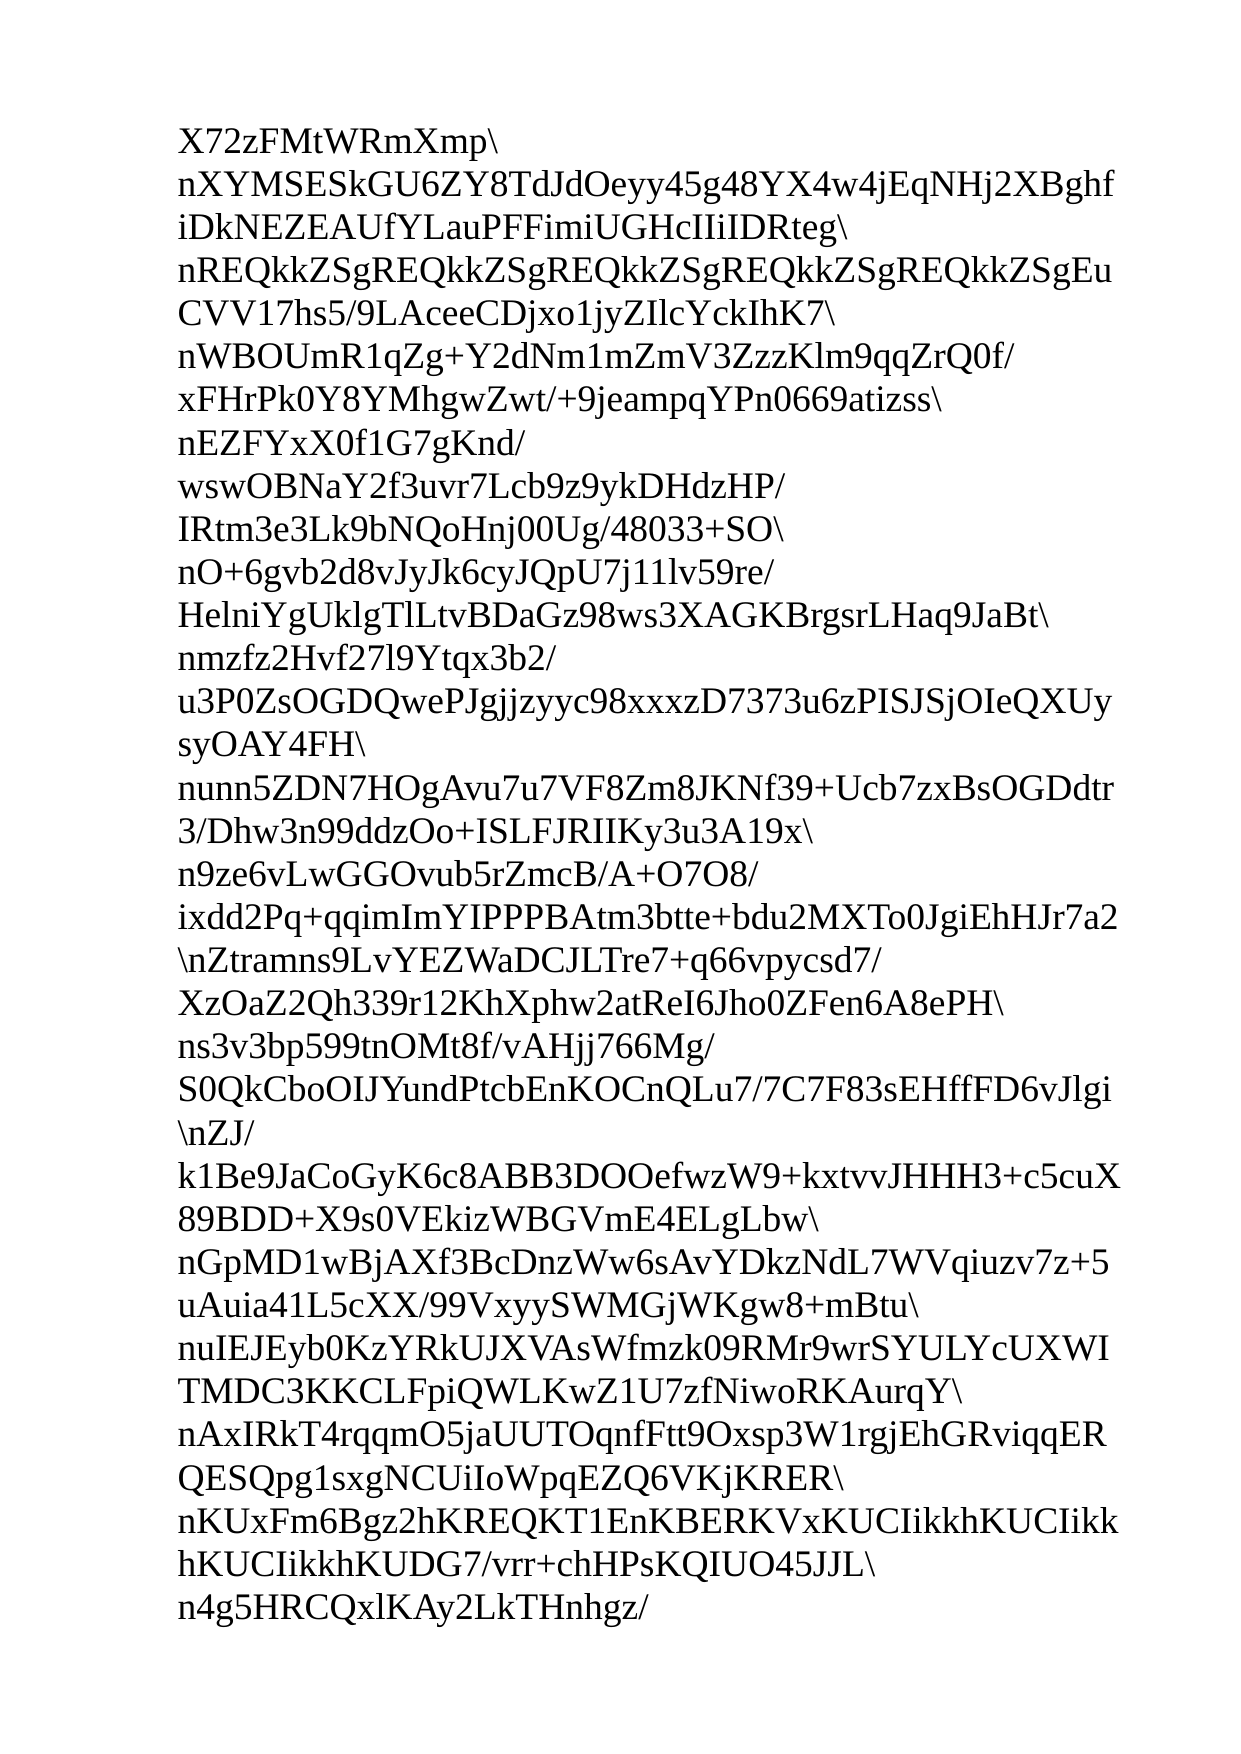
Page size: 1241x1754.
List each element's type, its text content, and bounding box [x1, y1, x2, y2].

list X72zFMtWRmXmp\nXYMSESkGU6ZY8TdJdOeyy45g48YX4w4jEqNHj2XBghfiDkNEZEAUfYLauPFFimiUGHcIIiIDRteg\nREQkkZSgREQkkZSgREQkkZSgREQkkZSgREQkkZSgEuCVV17hs5/9LAceeCDjxo1jyZIlcYckIhK7\nWBOUmR1qZg+Y2dNm1mZmV3ZzzKlm9qqZrQ0f/xFHrPk0Y8YMhgwZwt/+9jeampqYPn0669atizss\nEZFYxX0f1G7gKnd/wswOBNaY2f3uvr7Lcb9z9ykDHdzHP/IRtm3e3Lk9bNQoHnj00Ug/48033+SO\nO+6gvb2d8vJyJk6cyJQpU7j11lv59re/HelniYgUklgTlLtvBDaGz98ws3XAGKBrgsrLHaq9JaBt\nmzfz2Hvf27l9Ytqx3b2/u3P0ZsOGDQwePJgjjzyyc98xxxzD7373u6zPISJSjOIeQXUysyOAY4FH\nunn5ZDN7HOgAvu7u7VF8Zm8JKNf39+Ucb7zxBsOGDdtr3/Dhw3n99ddzOo+ISLFJRIIKy3u3A19x\n9ze6vLwGGOvub5rZmcB/A+O7O8/ixdd2Pq+qqimImYIPPPBAtm3btte+bdu2MXTo0JgiEhHJr7a2\nZtramns9LvYEZWaDCJLTre7+q66vpycsd7/XzOaZ2Qh339r12KhXphw2atReI6Jho0ZFen6A8ePH\ns3v3bp599tnOMt8f/vAHjj766Mg/S0QkCboOIJYundPtcbEnKOCnQLu7/7C7F83sEHffFD6vJlgi\nZJ/k1Be9JaCoGyK6c8ABB3DOOefwzW9+kxtvvJHHH3+c5cuX89BDD+X9s0VEkizWBGVmE4ELgLbw\nGpMD1wBjAXf3BcDnzWw6sAvYDkzNdL7WVqiuzv7z+5uAuia41L5cXX/99VxyySWMGjWKgw8+mBtu\nuIEJEyb0KzYRkUJXVAsWfmzk09RMr9wrSYULYcUXWITMDC3KKCLFpiQWLKwZ1U7zfNiwoRKAurqY\nAxIRkT4rqqmO5jaUUTOqnfFtt9Oxsp3W1rgjEhGRviqqERQESQpg1sxgNCUiIoWpqEZQ6VKjKRER\nKUxFm6Bgz2hKREQKT1EnKBERKVxKUCIikkhKUCIikkhKUCIikkhKUDG7/vrr+chHPsKQIUO45JJL\n4g5HRCQxlKAy2LkTHnhgz/ [177, 118, 1122, 1627]
